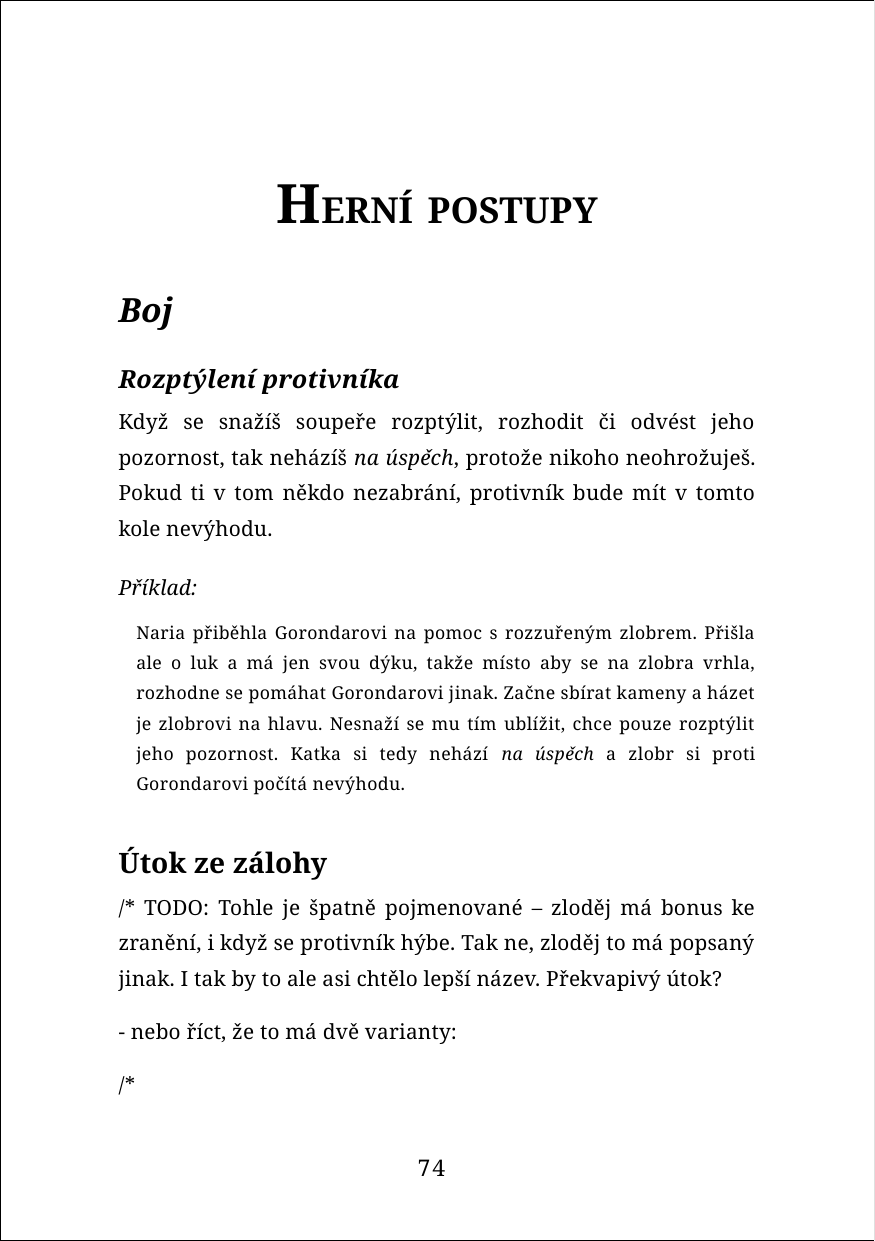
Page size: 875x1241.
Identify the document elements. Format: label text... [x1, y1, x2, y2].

subtitle Boj [118, 287, 756, 332]
subtitle Útok ze zálohy [118, 843, 756, 881]
text /* TODO: Tohle je špatně pojmenované – zloděj má bonus ke zranění, i když se protivník hýbe. Tak ne, zloděj to má popsaný jinak. I tak by to ale asi chtělo lepší název. Překvapivý útok? [118, 893, 756, 992]
text Naria přiběhla Gorondarovi na pomoc s rozzuřeným zlobrem. Přišla ale o luk a má jen svou dýku, takže místo aby se na zlobra vrhla, rozhodne se pomáhat Gorondarovi jinak. Začne sbírat kameny a házet je zlobrovi na hlavu. Nesnaží se mu tím ublížit, chce pouze rozptýlit jeho pozornost. Katka si tedy nehází na úspěch a zlobr si proti Gorondarovi počítá nevýhodu. [136, 620, 756, 796]
text /* [118, 1071, 756, 1099]
subtitle Rozptýlení protivníka [118, 361, 756, 396]
text - nebo říct, že to má dvě varianty: [118, 1017, 756, 1046]
text Když se snažíš soupeře rozptýlit, rozhodit či odvést jeho pozornost, tak neházíš na úspěch, protože nikoho neohrožuješ. Pokud ti v tom někdo nezabrání, protivník bude mít v tomto kole nevýhodu. [118, 407, 756, 542]
text Příklad: [118, 573, 756, 601]
subtitle Herní postupy [118, 166, 756, 239]
